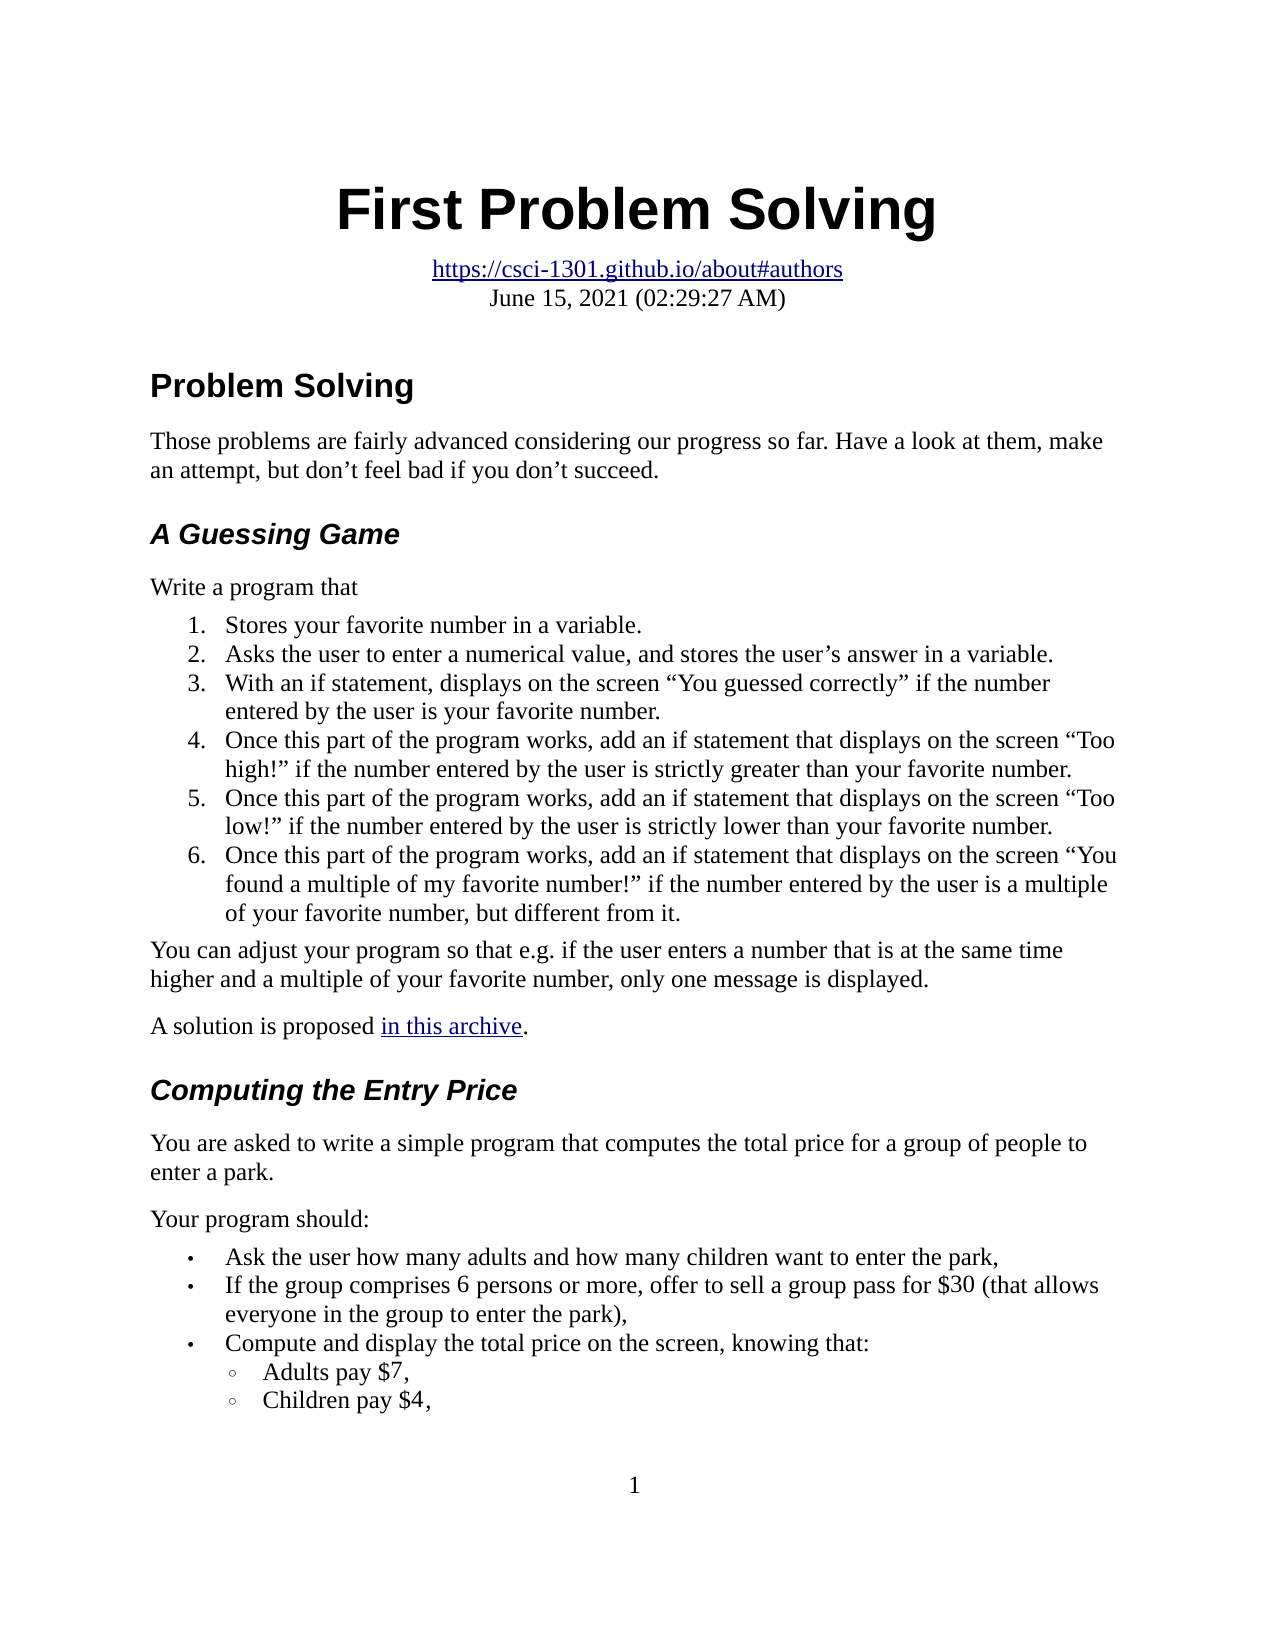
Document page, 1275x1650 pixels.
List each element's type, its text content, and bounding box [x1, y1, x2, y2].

title First Problem Solving [150, 175, 1125, 242]
list With an if statement, displays on the screen “You guessed correctly” if the number entered by the user is your favorite number. [187, 668, 1125, 725]
text You can adjust your program so that e.g. if the user enters a number that is at the same time higher and a multiple of your favorite number, only one message is displayed. [150, 935, 1125, 993]
text A solution is proposed in this archive. [150, 1011, 1125, 1039]
text Write a program that [150, 572, 1125, 601]
subtitle A Guessing Game [150, 517, 1125, 551]
list Once this part of the program works, add an if statement that displays on the screen “Too low!” if the number entered by the user is strictly lower than your favorite number. [187, 783, 1125, 840]
list If the group comprises persons or more, offer to sell a group pass for $ (that allows everyone in the group to enter the park), [187, 1270, 1125, 1328]
list Once this part of the program works, add an if statement that displays on the screen “You found a multiple of my favorite number!” if the number entered by the user is a multiple of your favorite number, but different from it. [187, 840, 1125, 926]
list Compute and display the total price on the screen, knowing that: [187, 1328, 1125, 1357]
subtitle Computing the Entry Price [150, 1073, 1125, 1107]
list Adults pay $, [225, 1357, 1125, 1385]
list Asks the user to enter a numerical value, and stores the user’s answer in a variable. [187, 639, 1125, 668]
subtitle Problem Solving [150, 366, 1125, 404]
text Those problems are fairly advanced considering our progress so far. Have a look at them, make an attempt, but don’t feel bad if you don’t succeed. [150, 426, 1125, 483]
text You are asked to write a simple program that computes the total price for a group of people to enter a park. [150, 1128, 1125, 1186]
list Stores your favorite number in a variable. [187, 610, 1125, 639]
list Ask the user how many adults and how many children want to enter the park, [187, 1242, 1125, 1270]
text June 15, 2021 (02:29:27 AM) [150, 283, 1125, 312]
text Your program should: [150, 1204, 1125, 1233]
list Once this part of the program works, add an if statement that displays on the screen “Too high!” if the number entered by the user is strictly greater than your favorite number. [187, 725, 1125, 783]
list Children pay $, [225, 1385, 1125, 1414]
text https://csci-1301.github.io/about#authors [150, 254, 1125, 283]
